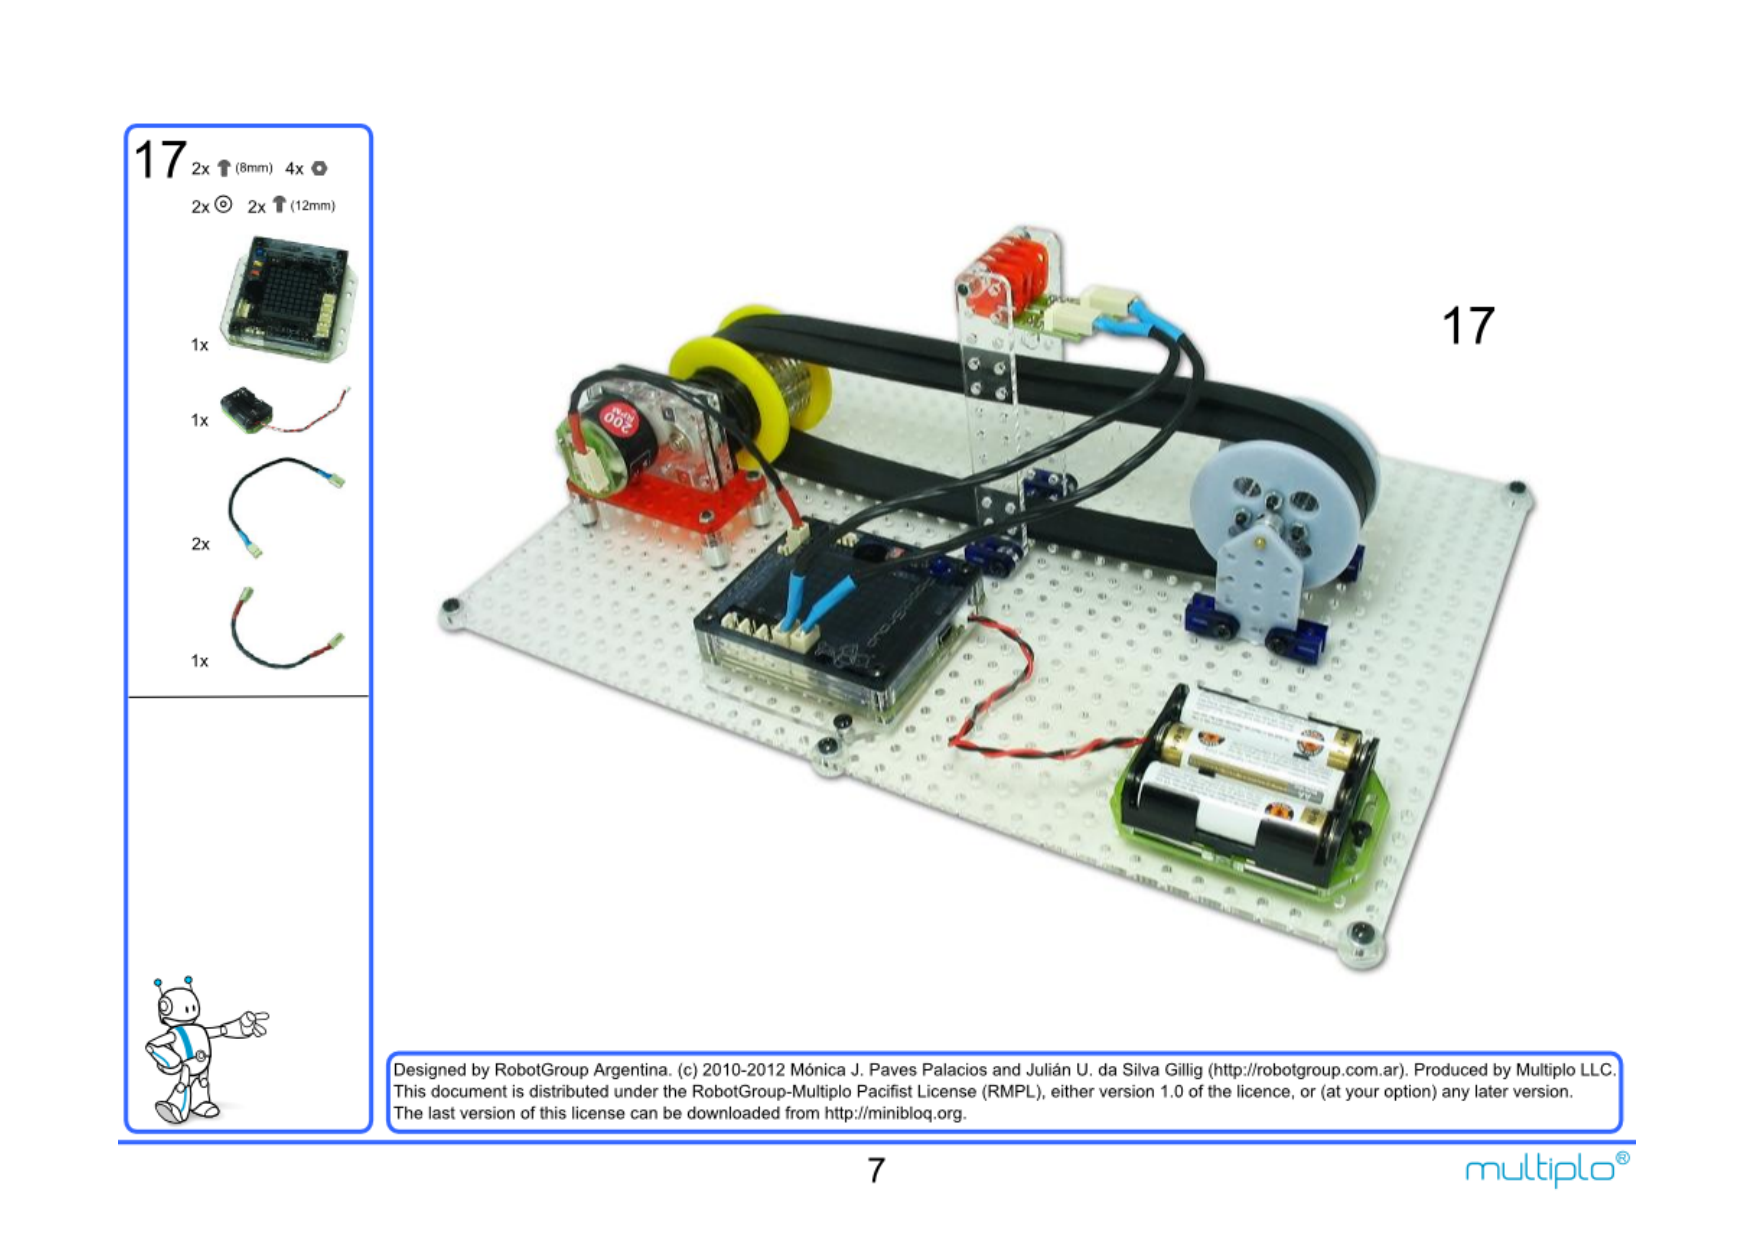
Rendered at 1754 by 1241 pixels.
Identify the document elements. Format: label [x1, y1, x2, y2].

picture [118, 118, 1636, 1192]
